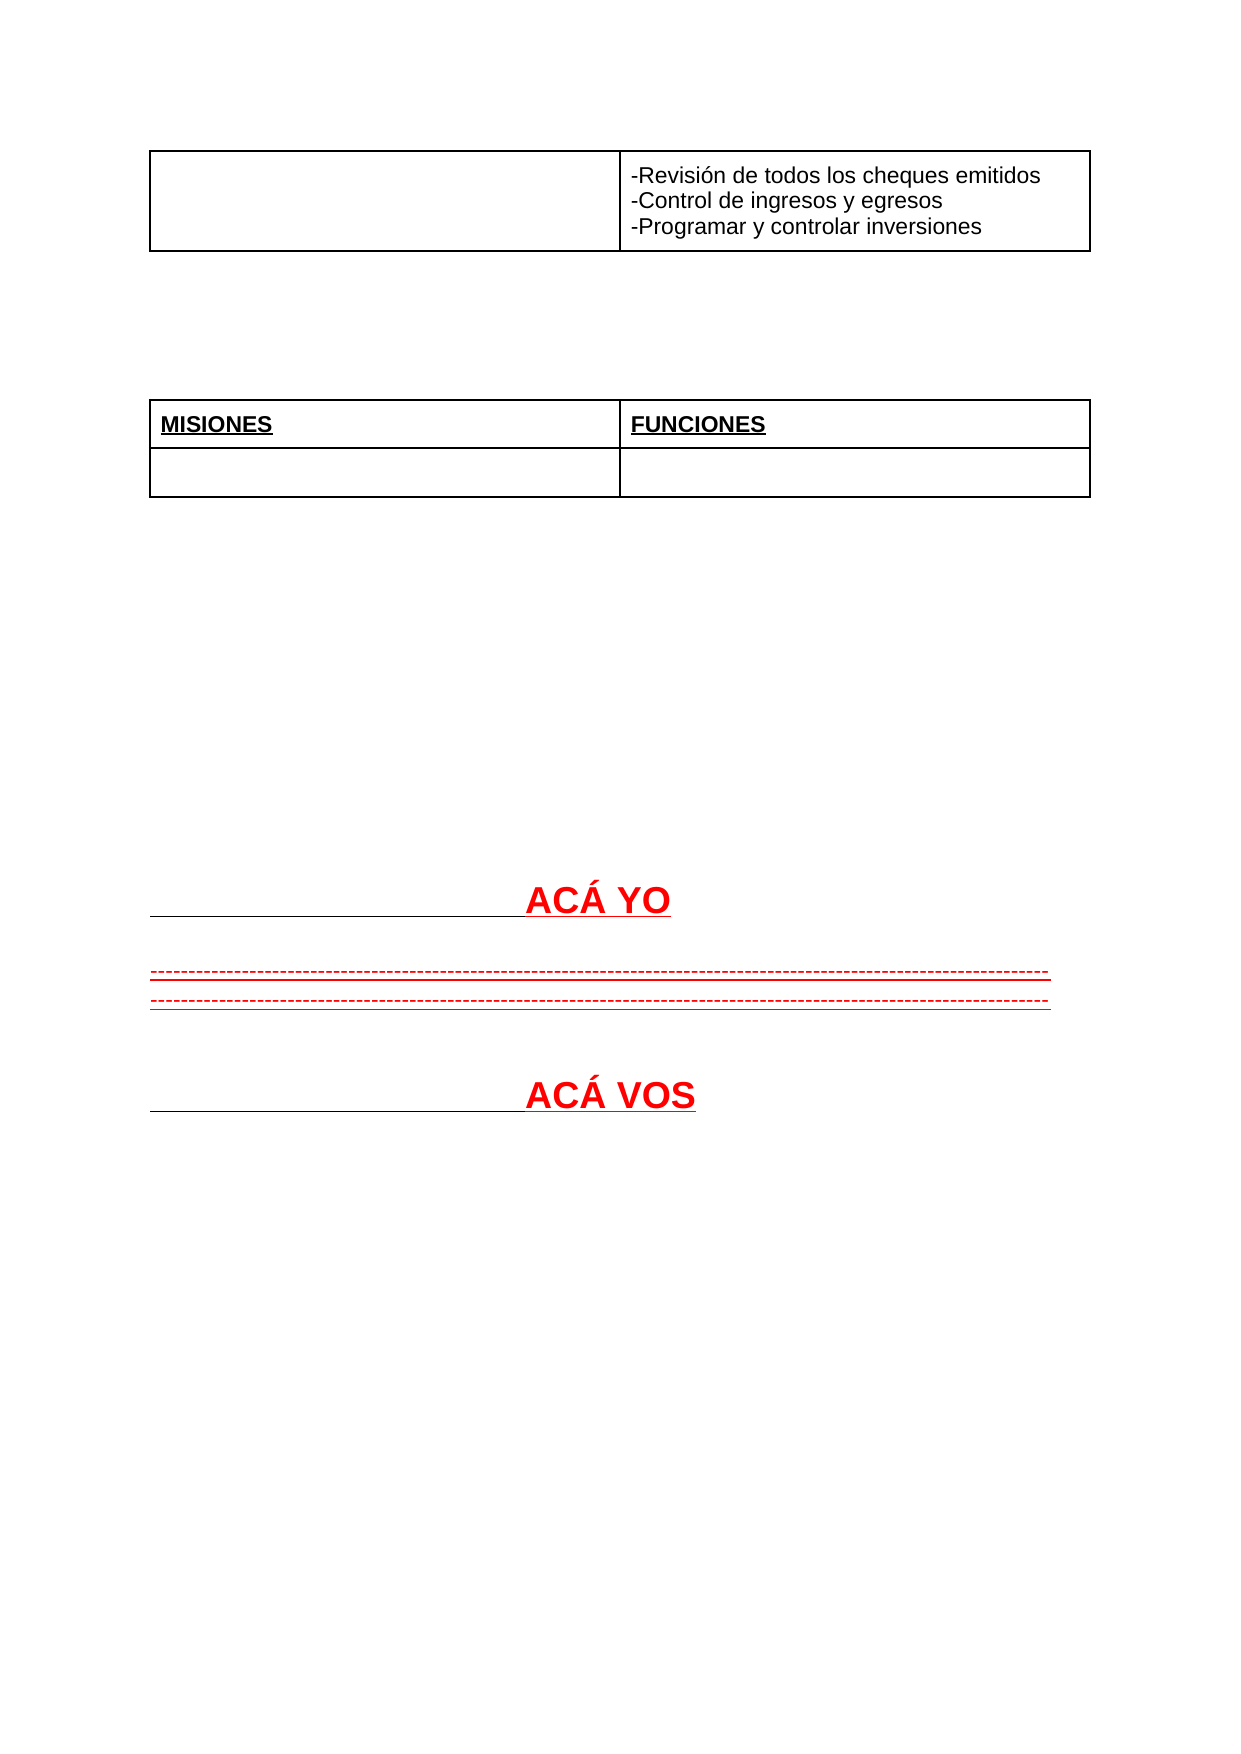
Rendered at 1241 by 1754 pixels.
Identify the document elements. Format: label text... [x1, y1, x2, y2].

table_header FUNCIONES [621, 401, 1089, 447]
table_cell -Revisión de todos los cheques emitidos -Control de ingresos y egresos -Programar y controlar inversiones [621, 152, 1089, 250]
text ACÁ VOS [150, 1075, 1091, 1117]
text ---------------------------------------------------------------------------------------------------------------------- [150, 957, 1091, 983]
table_cell [621, 449, 1089, 496]
table_cell [151, 449, 619, 496]
text ACÁ YO [150, 880, 1091, 922]
table_cell [151, 152, 619, 250]
table_header MISIONES [151, 401, 619, 447]
text ---------------------------------------------------------------------------------------------------------------------- [150, 987, 1091, 1012]
